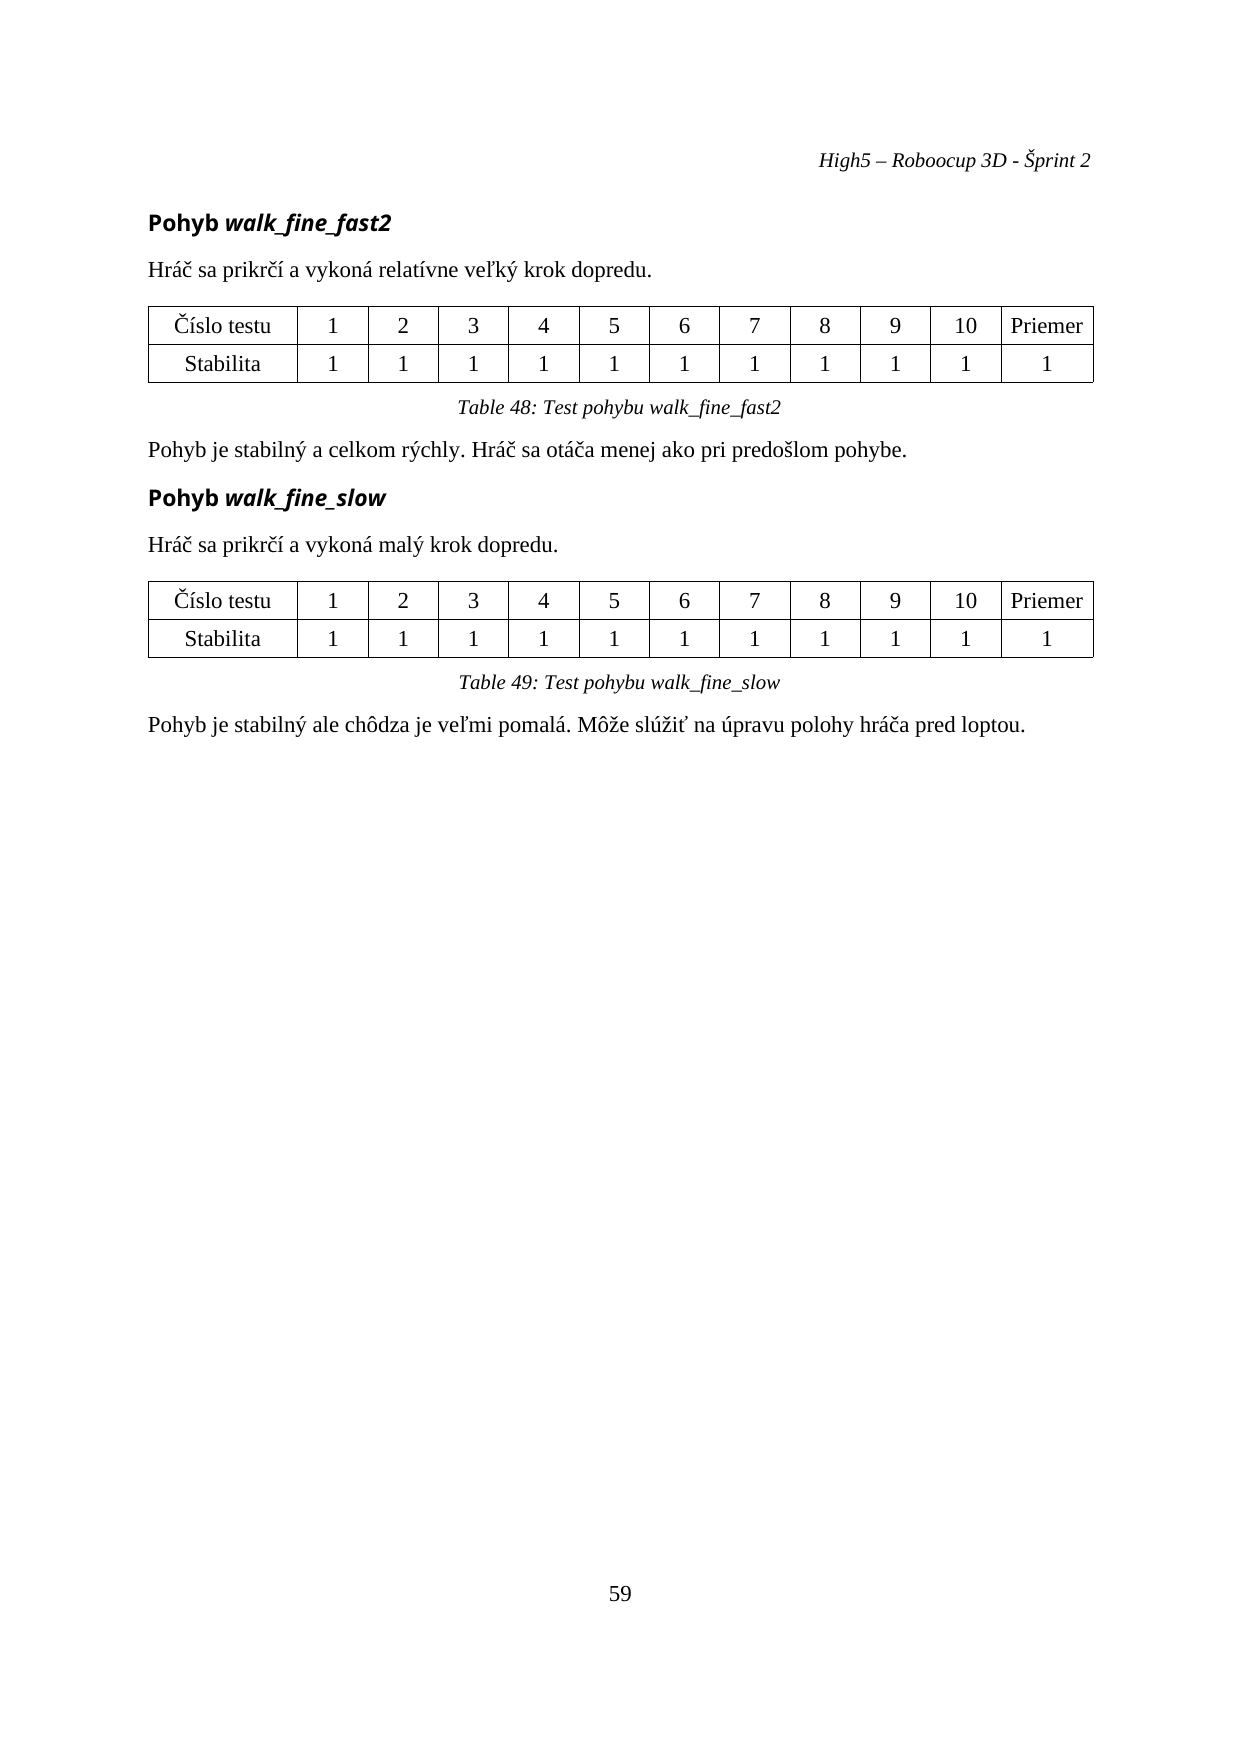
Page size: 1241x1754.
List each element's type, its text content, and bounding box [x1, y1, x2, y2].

table_cell 1 [650, 345, 719, 382]
table_header 9 [861, 582, 930, 619]
table_cell 1 [439, 620, 508, 657]
table_cell 1 [298, 345, 368, 382]
table_cell 1 [931, 345, 1001, 382]
table_cell 1 [861, 620, 930, 657]
table_cell 1 [439, 345, 508, 382]
table_header Priemer [1002, 307, 1093, 344]
table_cell Stabilita [149, 620, 297, 657]
text Hráč sa prikrčí a vykoná relatívne veľký krok dopredu. [148, 256, 1093, 282]
table_header 6 [650, 582, 719, 619]
table_header 10 [931, 582, 1001, 619]
table_header Číslo testu [149, 582, 297, 619]
table_header 1 [298, 307, 368, 344]
table_header 5 [580, 307, 649, 344]
text Hráč sa prikrčí a vykoná malý krok dopredu. [148, 531, 1093, 557]
table_header 4 [509, 582, 579, 619]
table_cell 1 [580, 620, 649, 657]
table_header 6 [650, 307, 719, 344]
text Pohyb je stabilný a celkom rýchly. Hráč sa otáča menej ako pri predošlom pohybe. [148, 436, 1093, 463]
subtitle Pohyb walk_fine_fast2 [148, 207, 1093, 238]
table_header 10 [931, 307, 1001, 344]
table_cell 1 [720, 345, 790, 382]
table_cell 1 [791, 345, 860, 382]
table_cell 1 [861, 345, 930, 382]
table_header 4 [509, 307, 579, 344]
table_cell 1 [720, 620, 790, 657]
table_header 5 [580, 582, 649, 619]
table_cell 1 [650, 620, 719, 657]
text Table 48: Test pohybu walk_fine_fast2 [148, 394, 1093, 419]
table_header 1 [298, 582, 368, 619]
table_cell 1 [509, 620, 579, 657]
table_header 9 [861, 307, 930, 344]
table_cell 1 [931, 620, 1001, 657]
table_cell 1 [298, 620, 368, 657]
text Table 49: Test pohybu walk_fine_slow [148, 669, 1093, 694]
table_header 8 [791, 582, 860, 619]
text Pohyb je stabilný ale chôdza je veľmi pomalá. Môže slúžiť na úpravu polohy hráča pred loptou. [148, 711, 1093, 738]
table_header Priemer [1002, 582, 1093, 619]
table_cell 1 [791, 620, 860, 657]
table_cell 1 [509, 345, 579, 382]
table_header 8 [791, 307, 860, 344]
subtitle Pohyb walk_fine_slow [148, 482, 1093, 513]
table_cell 1 [1002, 345, 1093, 382]
table_cell 1 [369, 345, 438, 382]
table_header Číslo testu [149, 307, 297, 344]
table_header 7 [720, 582, 790, 619]
table_header 2 [369, 307, 438, 344]
table_cell 1 [369, 620, 438, 657]
table_header 3 [439, 307, 508, 344]
table_cell 1 [580, 345, 649, 382]
table_cell Stabilita [149, 345, 297, 382]
table_header 7 [720, 307, 790, 344]
table_header 2 [369, 582, 438, 619]
table_header 3 [439, 582, 508, 619]
table_cell 1 [1002, 620, 1093, 657]
